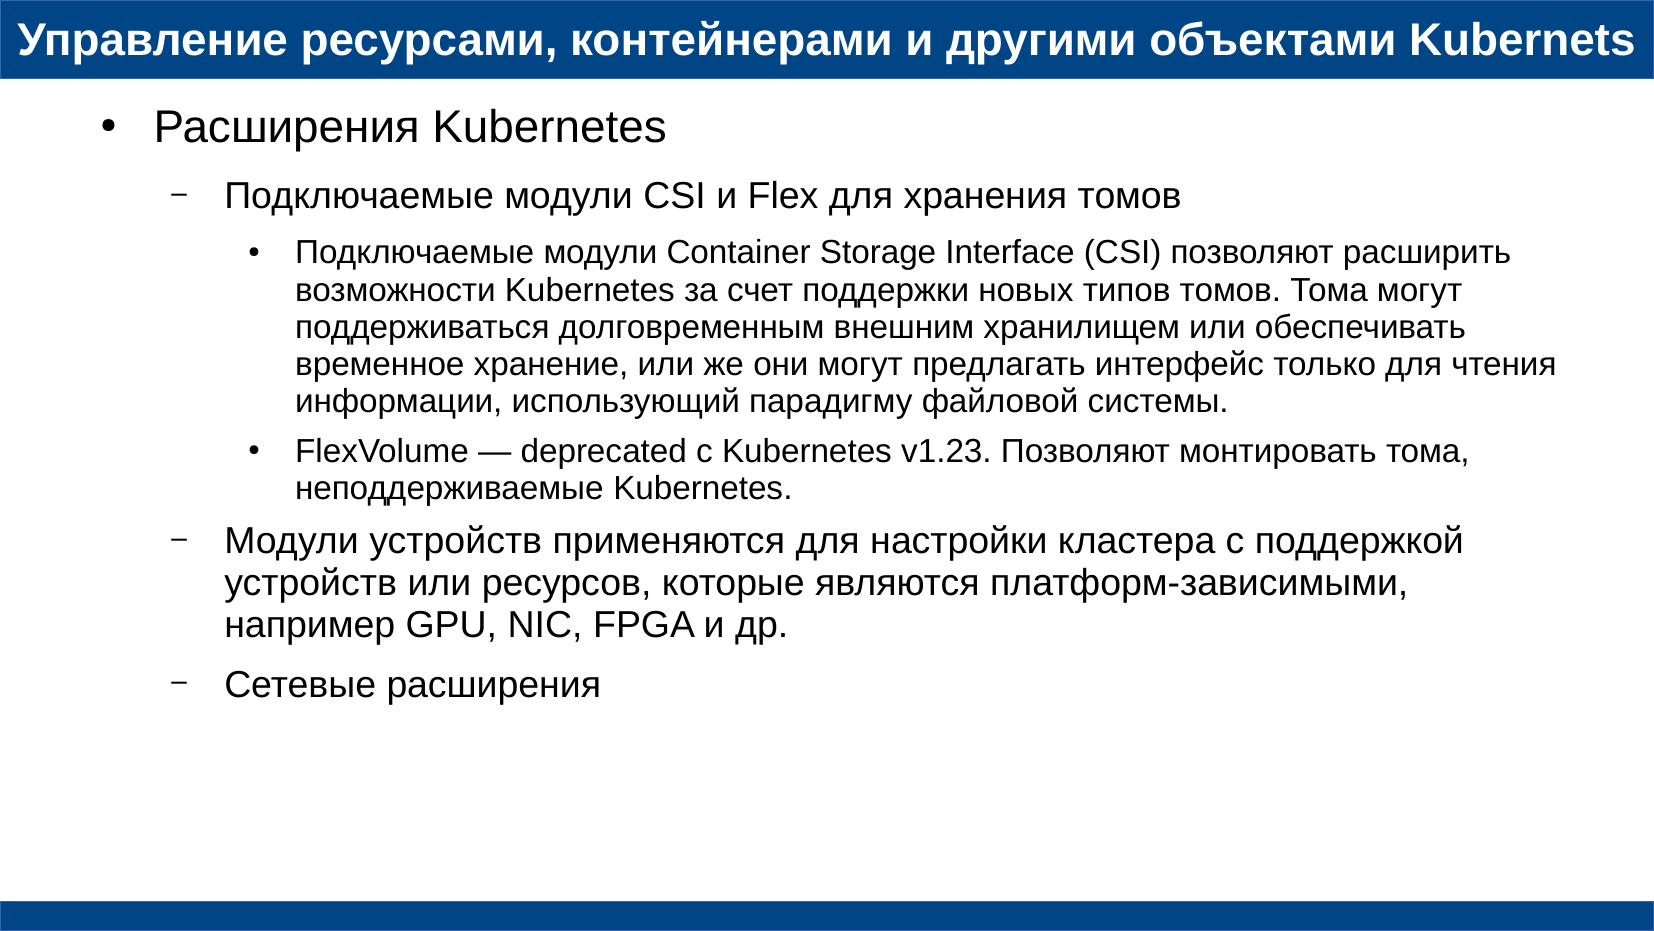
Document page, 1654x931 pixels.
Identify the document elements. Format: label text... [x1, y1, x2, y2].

list Расширения Kubernetes Подключаемые модули CSI и Flex для хранения томов Подключаемые модули Container Storage Interface (CSI) позволяют расширить возможности Kubernetes за счет поддержки новых типов томов. Тома могут поддерживаться долговременным внешним хранилищем или обеспечивать временное хранение, или же они могут предлагать интерфейс только для чтения информации, использующий парадигму файловой системы. FlexVolume — deprecated с Kubernetes v1.23. Позволяют монтировать тома, неподдерживаемые Kubernetes. Модули устройств применяются для настройки кластера с поддержкой устройств или ресурсов, которые являются платформ-зависимыми, например GPU, NIC, FPGA и др. Сетевые расширения [82, 101, 1571, 811]
title Управление ресурсами, контейнерами и другими объектами Kubernets [0, 0, 1654, 79]
